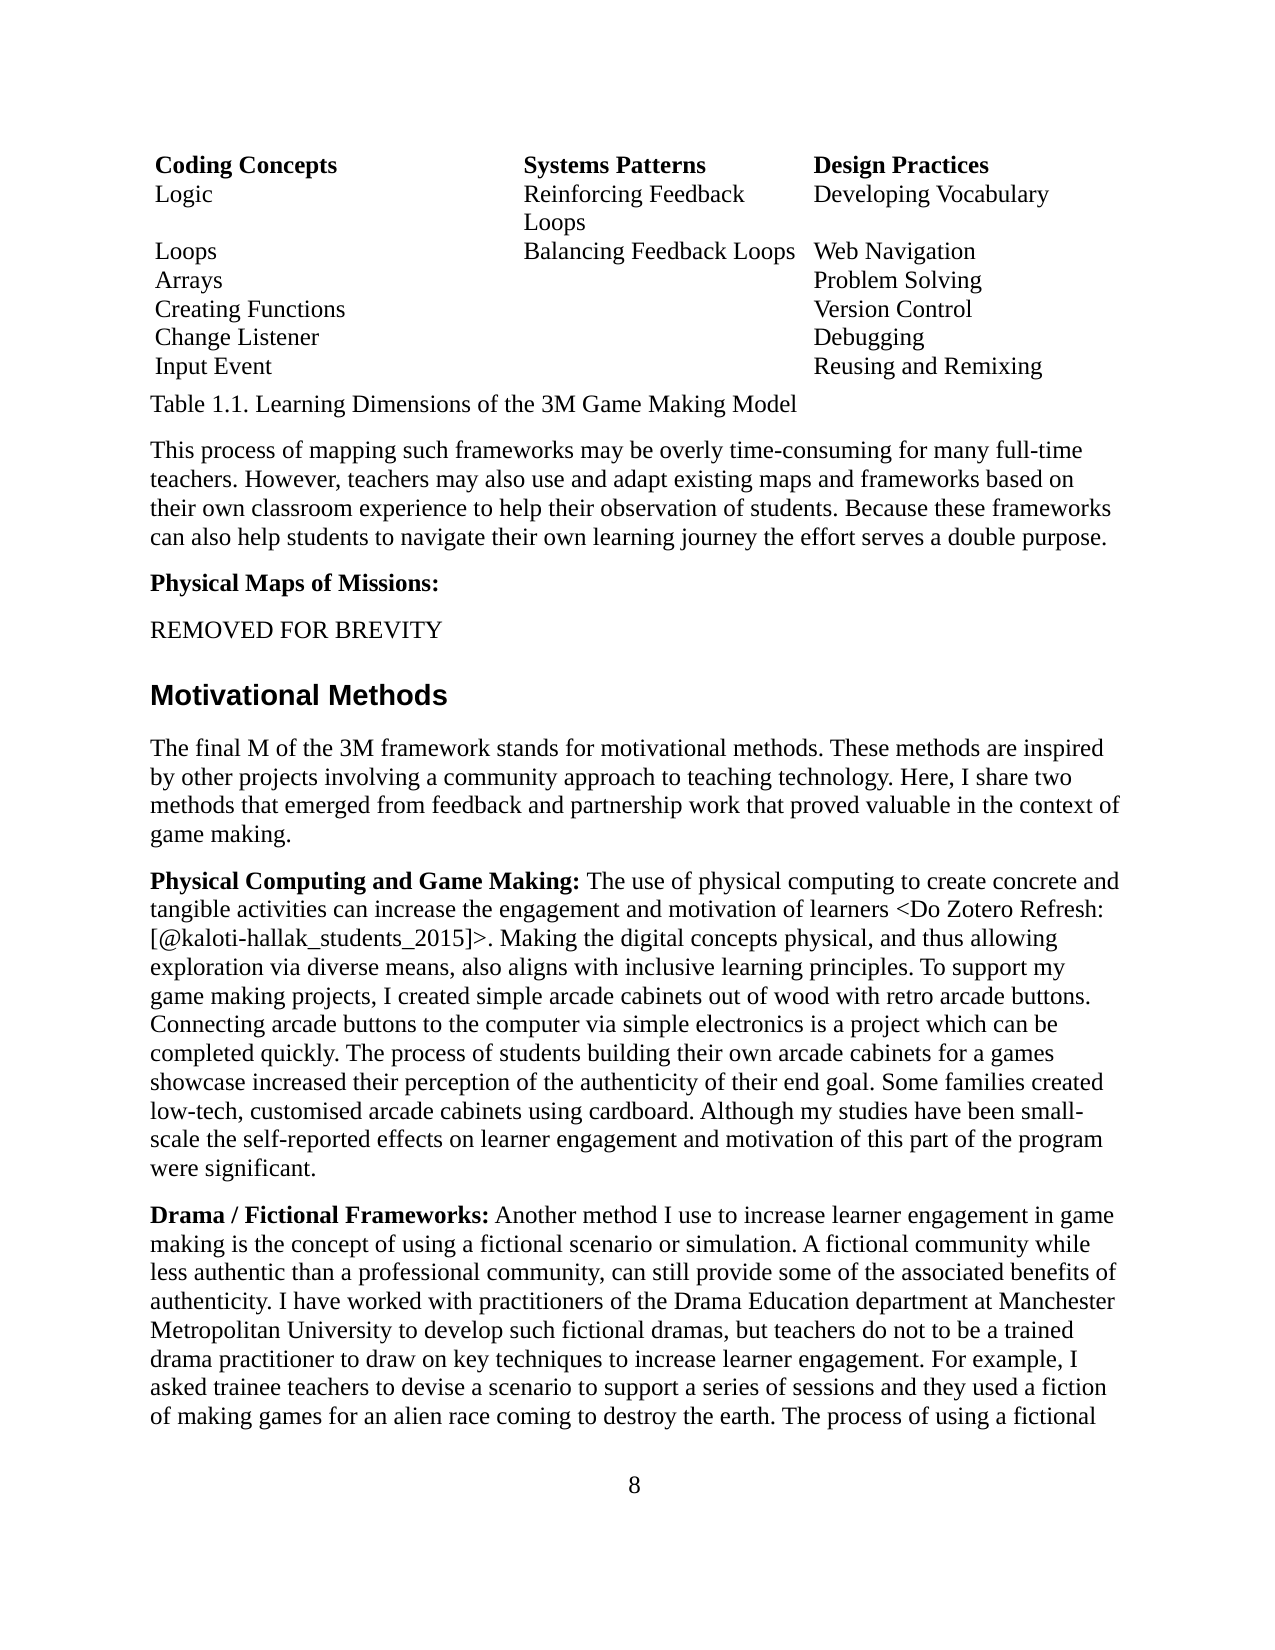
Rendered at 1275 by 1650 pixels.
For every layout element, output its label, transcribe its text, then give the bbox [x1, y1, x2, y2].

text Drama / Fictional Frameworks: Another method I use to increase learner engagement in game making is the concept of using a fictional scenario or simulation. A fictional community while less authentic than a professional community, can still provide some of the associated benefits of authenticity. I have worked with practitioners of the Drama Education department at Manchester Metropolitan University to develop such fictional dramas, but teachers do not to be a trained drama practitioner to draw on key techniques to increase learner engagement. For example, I asked trainee teachers to devise a scenario to support a series of sessions and they used a fiction of making games for an alien race coming to destroy the earth. The process of using a fictional [150, 1200, 1125, 1430]
table_cell Reusing and Remixing [809, 351, 1125, 380]
text This process of mapping such frameworks may be overly time-consuming for many full-time teachers. However, teachers may also use and adapt existing maps and frameworks based on their own classroom experience to help their observation of students. Because these frameworks can also help students to navigate their own learning journey the effort serves a double purpose. [150, 436, 1125, 551]
table_cell [519, 265, 809, 294]
text Table 1.1. Learning Dimensions of the 3M Game Making Model [150, 389, 1125, 418]
table_cell Debugging [809, 323, 1125, 351]
table_header Coding Concepts [150, 150, 519, 179]
table_cell [519, 294, 809, 322]
table_header Systems Patterns [519, 150, 809, 179]
table_cell Creating Functions [150, 294, 519, 322]
table_cell Developing Vocabulary [809, 179, 1125, 236]
table_cell Input Event [150, 351, 519, 380]
table_cell Reinforcing Feedback Loops [519, 179, 809, 236]
text Physical Computing and Game Making: The use of physical computing to create concrete and tangible activities can increase the engagement and motivation of learners <Do Zotero Refresh: [@kaloti-hallak_students_2015]>. Making the digital concepts physical, and thus allowing exploration via diverse means, also aligns with inclusive learning principles. To support my game making projects, I created simple arcade cabinets out of wood with retro arcade buttons. Connecting arcade buttons to the computer via simple electronics is a project which can be completed quickly. The process of students building their own arcade cabinets for a games showcase increased their perception of the authenticity of their end goal. Some families created low-tech, customised arcade cabinets using cardboard. Although my studies have been small-scale the self-reported effects on learner engagement and motivation of this part of the program were significant. [150, 866, 1125, 1182]
subtitle Motivational Methods [150, 678, 1125, 711]
table_cell Arrays [150, 265, 519, 294]
table_header Design Practices [809, 150, 1125, 179]
text The final M of the 3M framework stands for motivational methods. These methods are inspired by other projects involving a community approach to teaching technology. Here, I share two methods that emerged from feedback and partnership work that proved valuable in the context of game making. [150, 733, 1125, 848]
table_cell Web Navigation [809, 236, 1125, 265]
table_cell Loops [150, 236, 519, 265]
table_cell Logic [150, 179, 519, 236]
table_cell Version Control [809, 294, 1125, 322]
table_cell [519, 323, 809, 351]
text Physical Maps of Missions: [150, 568, 1125, 597]
table_cell Problem Solving [809, 265, 1125, 294]
table_cell Balancing Feedback Loops [519, 236, 809, 265]
table_cell Change Listener [150, 323, 519, 351]
table_cell [519, 351, 809, 380]
text REMOVED FOR BREVITY [150, 615, 1125, 644]
